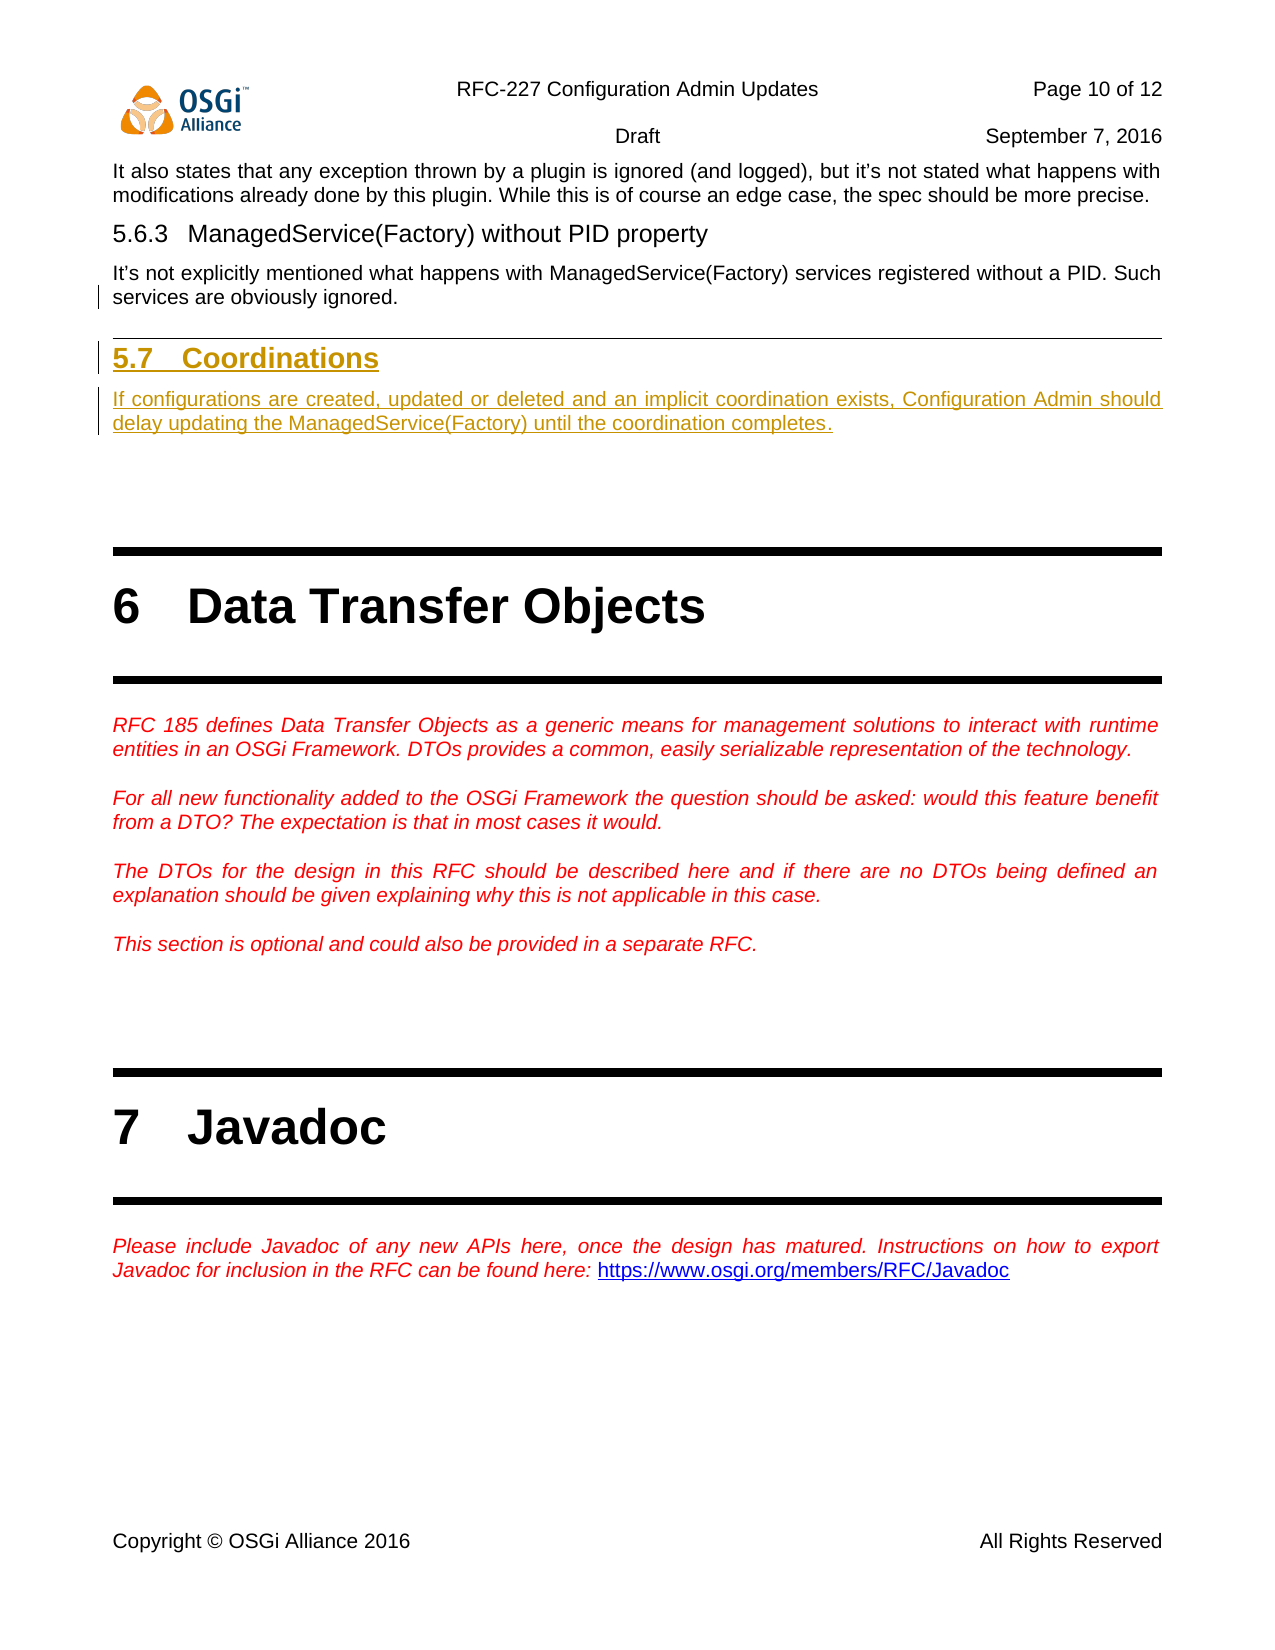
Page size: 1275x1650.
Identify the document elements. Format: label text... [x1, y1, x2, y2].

subtitle Data Transfer Objects [112, 548, 1162, 684]
subtitle Javadoc [112, 1069, 1162, 1205]
text For all new functionality added to the OSGi Framework the question should be asked: would this feature benefit from a DTO? The expectation is that in most cases it would. [112, 786, 1162, 834]
text delay updating the ManagedService(Factory) until the coordination completes. [112, 409, 1162, 435]
text RFC 185 defines Data Transfer Objects as a generic means for management solutions to interact with runtime entities in an OSGi Framework. DTOs provides a common, easily serializable representation of the technology. [112, 713, 1162, 761]
subtitle Coordinations [112, 339, 1162, 374]
picture [113, 78, 257, 142]
text If configurations are created, updated or deleted and an implicit coordination exists, Configuration Admin should [112, 387, 1162, 408]
text This section is optional and could also be provided in a separate RFC. [112, 932, 1162, 956]
text Please include Javadoc of any new APIs here, once the design has matured. Instructions on how to export Javadoc for inclusion in the RFC can be found here: https://www.osgi.org/members/RFC/Javadoc [112, 1234, 1162, 1282]
text It’s not explicitly mentioned what happens with ManagedService(Factory) services registered without a PID. Such services are obviously ignored. [112, 261, 1162, 308]
text The DTOs for the design in this RFC should be described here and if there are no DTOs being defined an explanation should be given explaining why this is not applicable in this case. [112, 859, 1162, 907]
text It also states that any exception thrown by a plugin is ignored (and logged), but it’s not stated what happens with modifications already done by this plugin. While this is of course an edge case, the spec should be more precise. [112, 159, 1162, 207]
subtitle ManagedService(Factory) without PID property [112, 219, 1162, 248]
